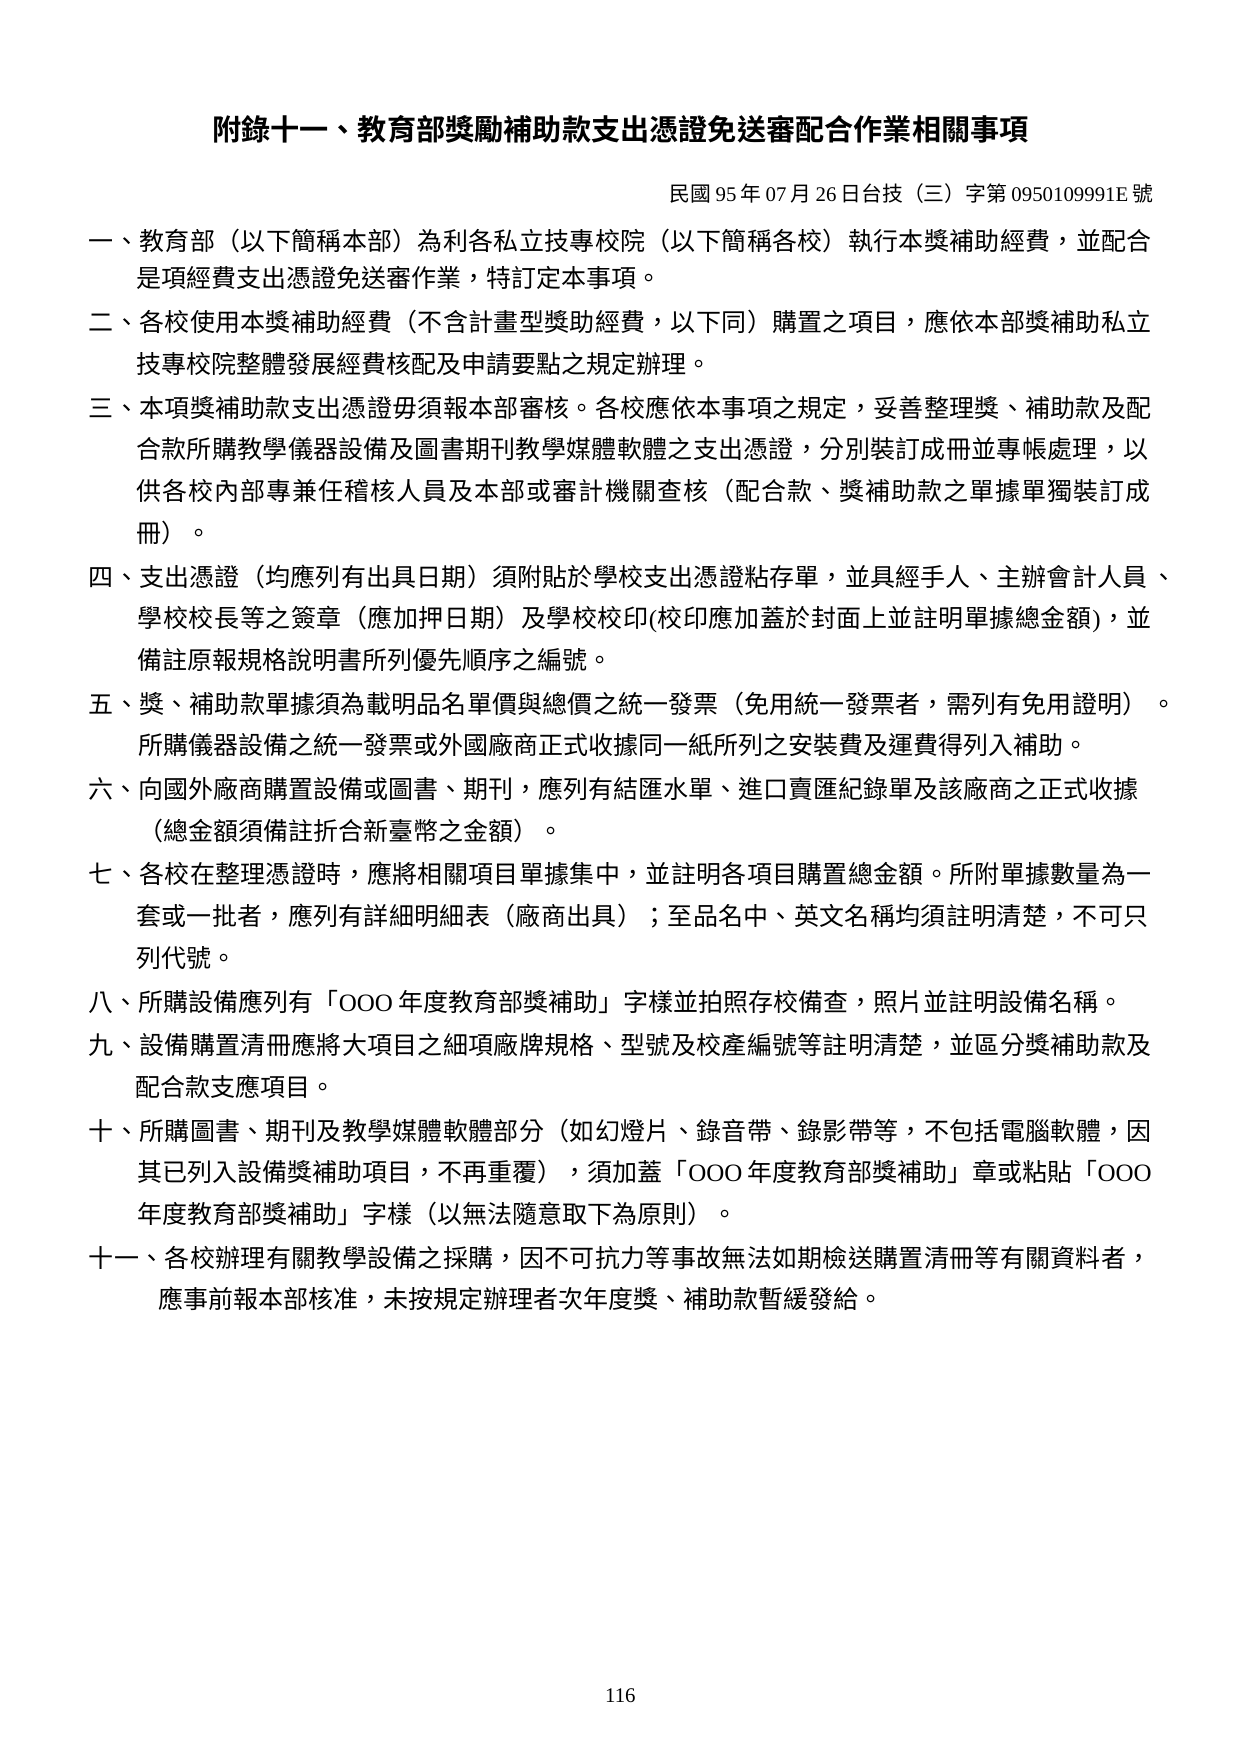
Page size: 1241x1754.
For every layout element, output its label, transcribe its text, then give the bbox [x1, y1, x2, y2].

subtitle 附錄十一、教育部獎勵補助款支出憑證免送審配合作業相關事項 [89, 90, 1152, 165]
text 三、本項獎補助款支出憑證毋須報本部審核。各校應依本事項之規定，妥善整理獎、補助款及配合款所購教學儀器設備及圖書期刊教學媒體軟體之支出憑證，分別裝訂成冊並專帳處理，以供各校內部專兼任稽核人員及本部或審計機關查核（配合款、獎補助款之單據單獨裝訂成冊）。 [89, 383, 1152, 549]
text 民國95年07月26日台技（三）字第0950109991E號 [444, 178, 1153, 208]
text 二、各校使用本獎補助經費（不含計畫型獎助經費，以下同）購置之項目，應依本部獎補助私立技專校院整體發展經費核配及申請要點之規定辦理。 [89, 297, 1152, 381]
text 八、所購設備應列有「OOO年度教育部獎補助」字樣並拍照存校備查，照片並註明設備名稱。 [89, 977, 1152, 1018]
text 九、設備購置清冊應將大項目之細項廠牌規格、型號及校產編號等註明清楚，並區分獎補助款及配合款支應項目。 [89, 1020, 1152, 1104]
text 六、向國外廠商購置設備或圖書、期刊，應列有結匯水單、進口賣匯紀錄單及該廠商之正式收據（總金額須備註折合新臺幣之金額）。 [89, 764, 1152, 847]
text 四、支出憑證（均應列有出具日期）須附貼於學校支出憑證粘存單，並具經手人、主辦會計人員、學校校長等之簽章（應加押日期）及學校校印(校印應加蓋於封面上並註明單據總金額)，並備註原報規格說明書所列優先順序之編號。 [89, 552, 1152, 677]
text 十一、各校辦理有關教學設備之採購，因不可抗力等事故無法如期檢送購置清冊等有關資料者，應事前報本部核准，未按規定辦理者次年度獎、補助款暫緩發給。 [89, 1233, 1152, 1316]
text 五、獎、補助款單據須為載明品名單價與總價之統一發票（免用統一發票者，需列有免用證明）。所購儀器設備之統一發票或外國廠商正式收據同一紙所列之安裝費及運費得列入補助。 [89, 679, 1152, 762]
text 七、各校在整理憑證時，應將相關項目單據集中，並註明各項目購置總金額。所附單據數量為一套或一批者，應列有詳細明細表（廠商出具）；至品名中、英文名稱均須註明清楚，不可只列代號。 [89, 849, 1152, 974]
text 一、教育部（以下簡稱本部）為利各私立技專校院（以下簡稱各校）執行本獎補助經費，並配合是項經費支出憑證免送審作業，特訂定本事項。 [89, 220, 1152, 295]
text 十、所購圖書、期刊及教學媒體軟體部分（如幻燈片、錄音帶、錄影帶等，不包括電腦軟體，因其已列入設備獎補助項目，不再重覆），須加蓋「OOO年度教育部獎補助」章或粘貼「OOO年度教育部獎補助」字樣（以無法隨意取下為原則）。 [89, 1106, 1152, 1231]
